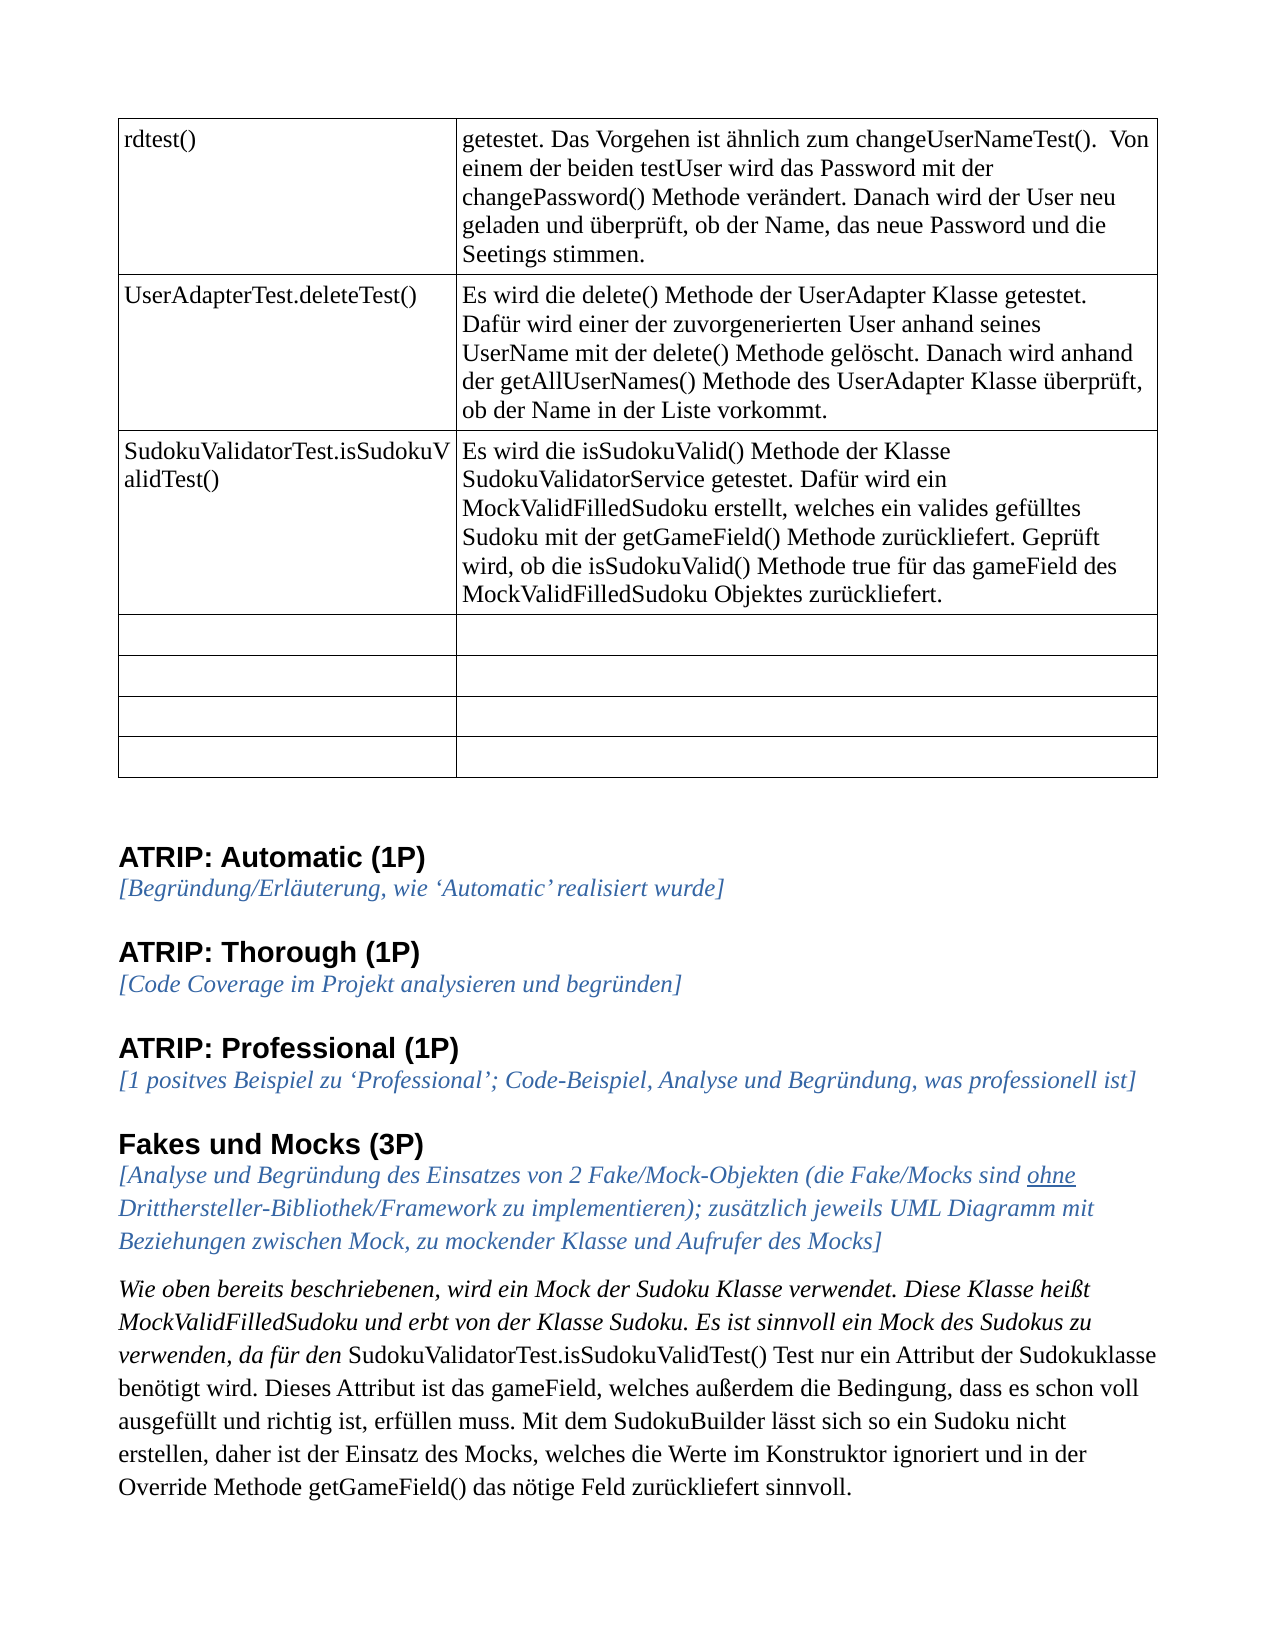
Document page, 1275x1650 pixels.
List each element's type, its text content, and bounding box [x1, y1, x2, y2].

table_cell Es wird die isSudokuValid() Methode der Klasse SudokuValidatorService getestet. Dafür wird ein MockValidFilledSudoku erstellt, welches ein valides gefülltes Sudoku mit der getGameField() Methode zurückliefert. Geprüft wird, ob die isSudokuValid() Methode true für das gameField des MockValidFilledSudoku Objektes zurückliefert. [457, 431, 1157, 614]
table_cell SudokuValidatorTest.isSudokuValidTest() [119, 431, 456, 614]
subtitle ATRIP: Thorough (1P) [118, 935, 1157, 969]
table_cell UserAdapterTest.deleteTest() [119, 275, 456, 429]
table_cell [119, 615, 456, 655]
text [Analyse und Begründung des Einsatzes von 2 Fake/Mock-Objekten (die Fake/Mocks sind ohne Dritthersteller-Bibliothek/Framework zu implementieren); zusätzlich jeweils UML Diagramm mit Beziehungen zwischen Mock, zu mockender Klasse und Aufrufer des Mocks] [118, 1160, 1157, 1255]
subtitle ATRIP: Automatic (1P) [118, 840, 1157, 873]
table_cell [119, 737, 456, 777]
table_cell [457, 737, 1157, 777]
text Wie oben bereits beschriebenen, wird ein Mock der Sudoku Klasse verwendet. Diese Klasse heißt MockValidFilledSudoku und erbt von der Klasse Sudoku. Es ist sinnvoll ein Mock des Sudokus zu verwenden, da für den SudokuValidatorTest.isSudokuValidTest() Test nur ein Attribut der Sudokuklasse benötigt wird. Dieses Attribut ist das gameField, welches außerdem die Bedingung, dass es schon voll ausgefüllt und richtig ist, erfüllen muss. Mit dem SudokuBuilder lässt sich so ein Sudoku nicht erstellen, daher ist der Einsatz des Mocks, welches die Werte im Konstruktor ignoriert und in der Override Methode getGameField() das nötige Feld zurückliefert sinnvoll. [118, 1274, 1157, 1501]
table_cell getestet. Das Vorgehen ist ähnlich zum changeUserNameTest(). Von einem der beiden testUser wird das Password mit der changePassword() Methode verändert. Danach wird der User neu geladen und überprüft, ob der Name, das neue Password und die Seetings stimmen. [457, 119, 1157, 274]
subtitle ATRIP: Professional (1P) [118, 1031, 1157, 1065]
table_cell [457, 697, 1157, 736]
table_cell [119, 656, 456, 696]
table_cell [457, 615, 1157, 655]
table_cell [119, 697, 456, 736]
text [1 positves Beispiel zu ‘Professional’; Code-Beispiel, Analyse und Begründung, was professionell ist] [118, 1065, 1157, 1093]
subtitle Fakes und Mocks (3P) [118, 1127, 1157, 1160]
table_cell [457, 656, 1157, 696]
table_cell rdtest() [119, 119, 456, 274]
table_cell Es wird die delete() Methode der UserAdapter Klasse getestet. Dafür wird einer der zuvorgenerierten User anhand seines UserName mit der delete() Methode gelöscht. Danach wird anhand der getAllUserNames() Methode des UserAdapter Klasse überprüft, ob der Name in der Liste vorkommt. [457, 275, 1157, 429]
text [Begründung/Erläuterung, wie ‘Automatic’ realisiert wurde] [118, 873, 1157, 902]
text [Code Coverage im Projekt analysieren und begründen] [118, 969, 1157, 998]
